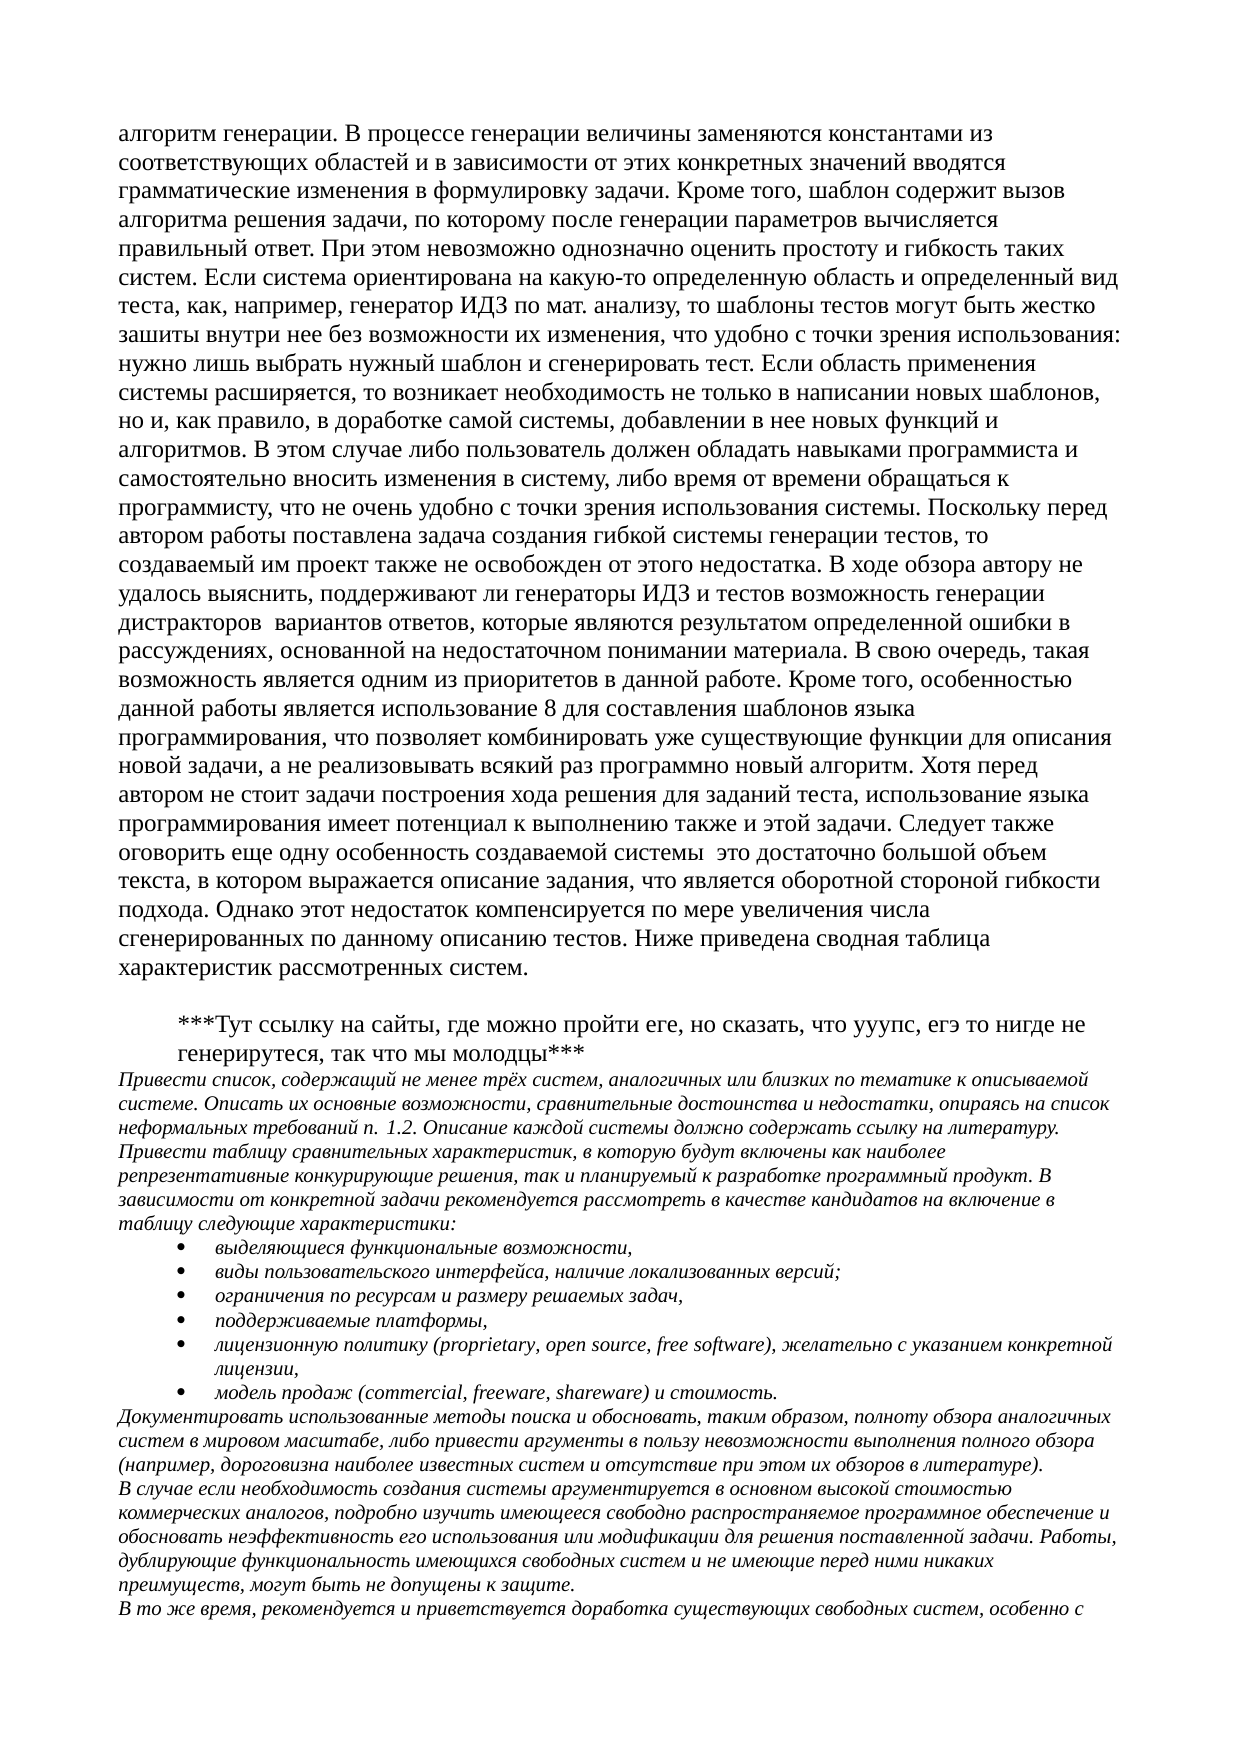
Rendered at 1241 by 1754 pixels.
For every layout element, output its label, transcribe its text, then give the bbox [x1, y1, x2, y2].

list виды пользовательского интерфейса, наличие локализованных версий; [177, 1259, 1122, 1283]
text В то же время, рекомендуется и приветствуется доработка существующих свободных систем, особенно с [118, 1596, 1122, 1620]
list поддерживаемые платформы, [177, 1307, 1122, 1332]
text алгоритм генерации. В процессе генерации величины заменяются константами из соответствующих областей и в зависимости от этих конкретных значений вводятся грамматические изменения в формулировку задачи. Кроме того, шаблон содержит вызов алгоритма решения задачи, по которому после генерации параметров вычисляется правильный ответ. При этом невозможно однозначно оценить простоту и гибкость таких систем. Если система ориентирована на какую-то определенную область и определенный вид теста, как, например, генератор ИДЗ по мат. анализу, то шаблоны тестов могут быть жестко зашиты внутри нее без возможности их изменения, что удобно с точки зрения использования: нужно лишь выбрать нужный шаблон и сгенерировать тест. Если область применения системы расширяется, то возникает необходимость не только в написании новых шаблонов, но и, как правило, в доработке самой системы, добавлении в нее новых функций и алгоритмов. В этом случае либо пользователь должен обладать навыками программиста и самостоятельно вносить изменения в систему, либо время от времени обращаться к программисту, что не очень удобно с точки зрения использования системы. Поскольку перед автором работы поставлена задача создания гибкой системы генерации тестов, то создаваемый им проект также не освобожден от этого недостатка. В ходе обзора автору не удалось выяснить, поддерживают ли генераторы ИДЗ и тестов возможность генерации дистракторов вариантов ответов, которые являются результатом определенной ошибки в рассуждениях, основанной на недостаточном понимании материала. В свою очередь, такая возможность является одним из приоритетов в данной работе. Кроме того, особенностью данной работы является использование 8 для составления шаблонов языка программирования, что позволяет комбинировать уже существующие функции для описания новой задачи, а не реализовывать всякий раз программно новый алгоритм. Хотя перед автором не стоит задачи построения хода решения для заданий теста, использование языка программирования имеет потенциал к выполнению также и этой задачи. Следует также оговорить еще одну особенность создаваемой системы это достаточно большой объем текста, в котором выражается описание задания, что является оборотной стороной гибкости подхода. Однако этот недостаток компенсируется по мере увеличения числа сгенерированных по данному описанию тестов. Ниже приведена сводная таблица характеристик рассмотренных систем. [118, 118, 1122, 981]
list ограничения по ресурсам и размеру решаемых задач, [177, 1283, 1122, 1307]
text В случае если необходимость создания системы аргументируется в основном высокой стоимостью коммерческих аналогов, подробно изучить имеющееся свободно распространяемое программное обеспечение и обосновать неэффективность его использования или модификации для решения поставленной задачи. Работы, дублирующие функциональность имеющихся свободных систем и не имеющие перед ними никаких преимуществ, могут быть не допущены к защите. [118, 1476, 1122, 1596]
list лицензионную политику (proprietary, open source, free software), желательно с указанием конкретной лицензии, [177, 1332, 1122, 1380]
text Привести таблицу сравнительных характеристик, в которую будут включены как наиболее репрезентативные конкурирующие решения, так и планируемый к разработке программный продукт. В зависимости от конкретной задачи рекомендуется рассмотреть в качестве кандидатов на включение в таблицу следующие характеристики: [118, 1139, 1122, 1235]
list модель продаж (commercial, freeware, shareware) и стоимость. [177, 1380, 1122, 1404]
text Привести список, содержащий не менее трёх систем, аналогичных или близких по тематике к описываемой системе. Описать их основные возможности, сравнительные достоинства и недостатки, опираясь на список неформальных требований п. 1.2. Описание каждой системы должно содержать ссылку на литературу. [118, 1067, 1122, 1139]
text Документировать использованные методы поиска и обосновать, таким образом, полноту обзора аналогичных систем в мировом масштабе, либо привести аргументы в пользу невозможности выполнения полного обзора (например, дороговизна наиболее известных систем и отсутствие при этом их обзоров в литературе). [118, 1404, 1122, 1476]
list выделяющиеся функциональные возможности, [177, 1235, 1122, 1259]
text ***Тут ссылку на сайты, где можно пройти еге, но сказать, что ууупс, егэ то нигде не генерирутеся, так что мы молодцы*** [177, 1009, 1122, 1067]
